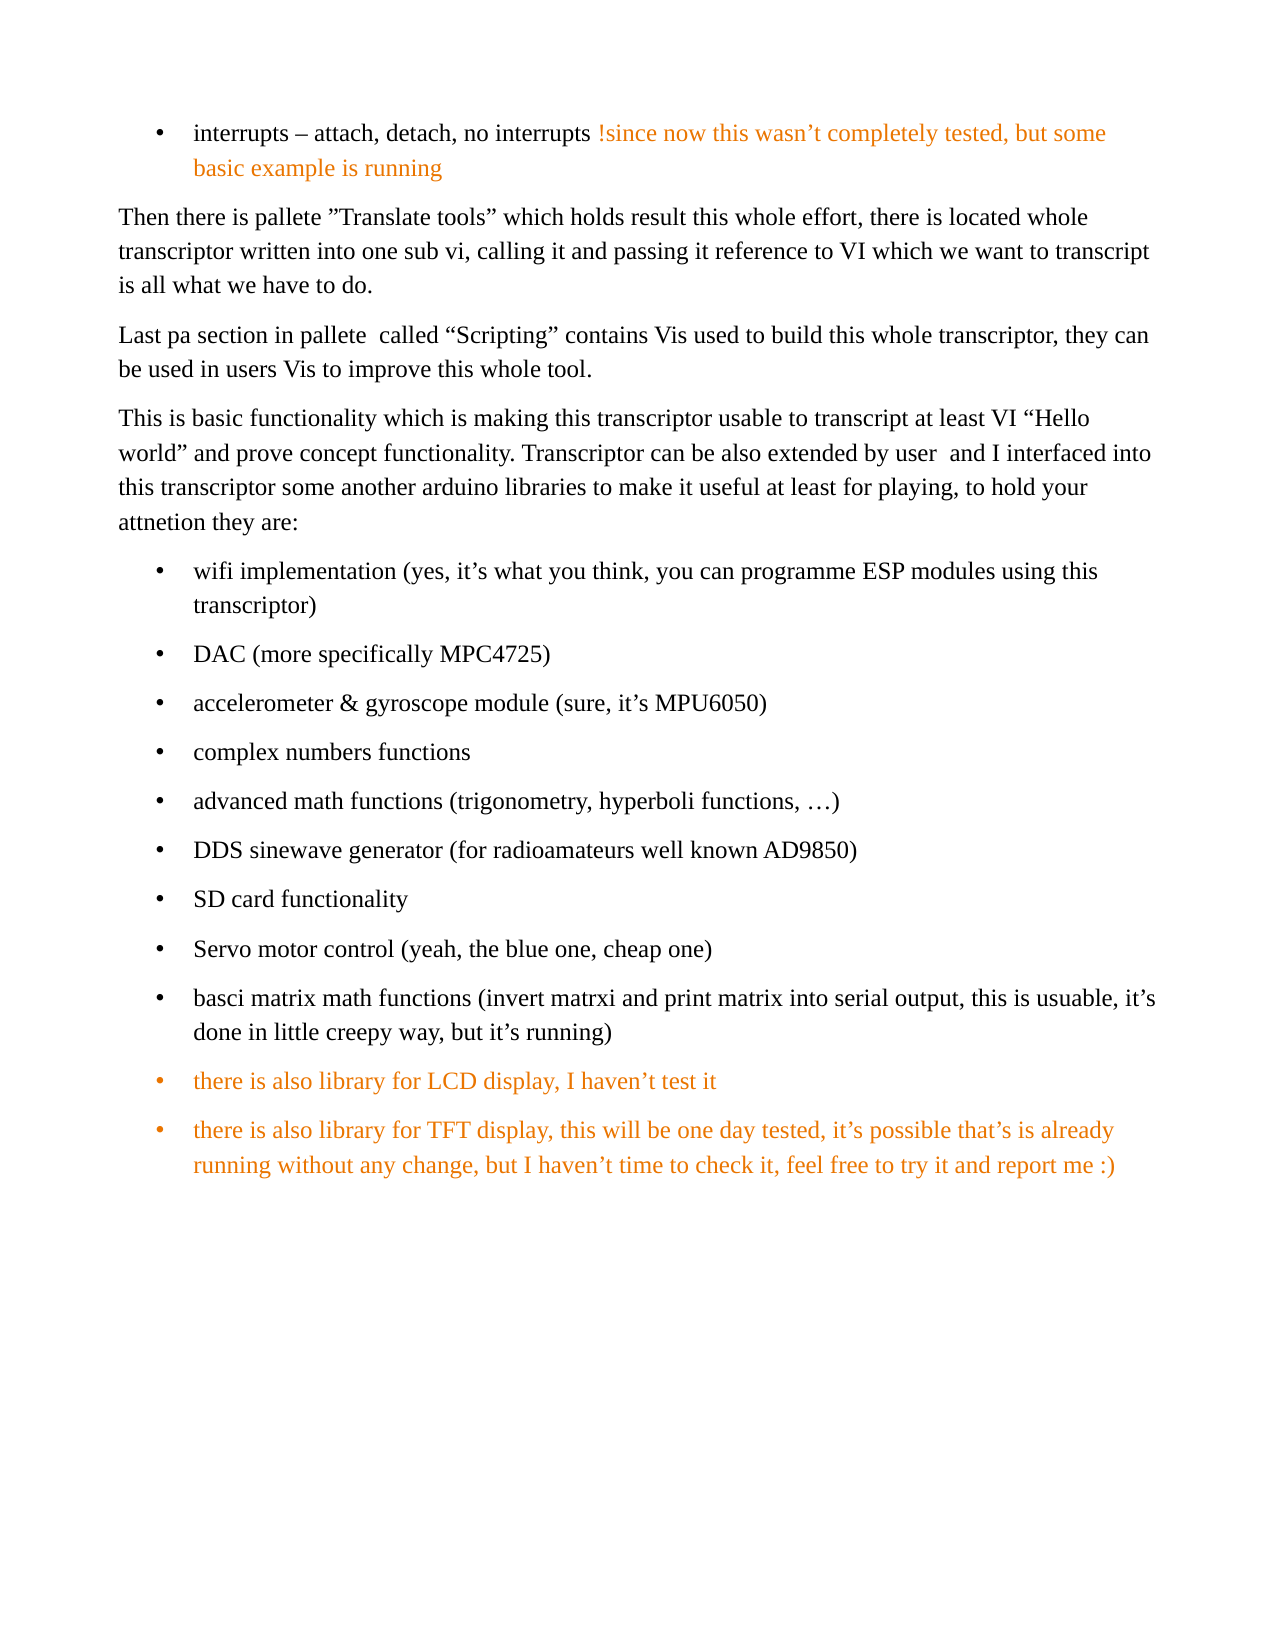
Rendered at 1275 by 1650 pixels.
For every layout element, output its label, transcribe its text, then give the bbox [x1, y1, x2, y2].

text This is basic functionality which is making this transcriptor usable to transcript at least VI “Hello world” and prove concept functionality. Transcriptor can be also extended by user and I interfaced into this transcriptor some another arduino libraries to make it useful at least for playing, to hold your attnetion they are: [118, 403, 1157, 535]
list there is also library for LCD display, I haven’t test it [156, 1066, 1157, 1095]
text Last pa section in pallete called “Scripting” contains Vis used to build this whole transcriptor, they can be used in users Vis to improve this whole tool. [118, 320, 1157, 383]
list accelerometer & gyroscope module (sure, it’s MPU6050) [156, 688, 1157, 717]
list DAC (more specifically MPC4725) [156, 639, 1157, 668]
list interrupts – attach, detach, no interrupts !since now this wasn’t completely tested, but some basic example is running [156, 118, 1157, 181]
list basci matrix math functions (invert matrxi and print matrix into serial output, this is usuable, it’s done in little creepy way, but it’s running) [156, 983, 1157, 1046]
list advanced math functions (trigonometry, hyperboli functions, …) [156, 786, 1157, 815]
list DDS sinewave generator (for radioamateurs well known AD9850) [156, 836, 1157, 864]
list SD card functionality [156, 884, 1157, 913]
list complex numbers functions [156, 737, 1157, 766]
list Servo motor control (yeah, the blue one, cheap one) [156, 934, 1157, 962]
list wifi implementation (yes, it’s what you think, you can programme ESP modules using this transcriptor) [156, 556, 1157, 619]
text Then there is pallete ”Translate tools” which holds result this whole effort, there is located whole transcriptor written into one sub vi, calling it and passing it reference to VI which we want to transcript is all what we have to do. [118, 202, 1157, 299]
list there is also library for TFT display, this will be one day tested, it’s possible that’s is already running without any change, but I haven’t time to check it, feel free to try it and report me :) [156, 1115, 1157, 1178]
